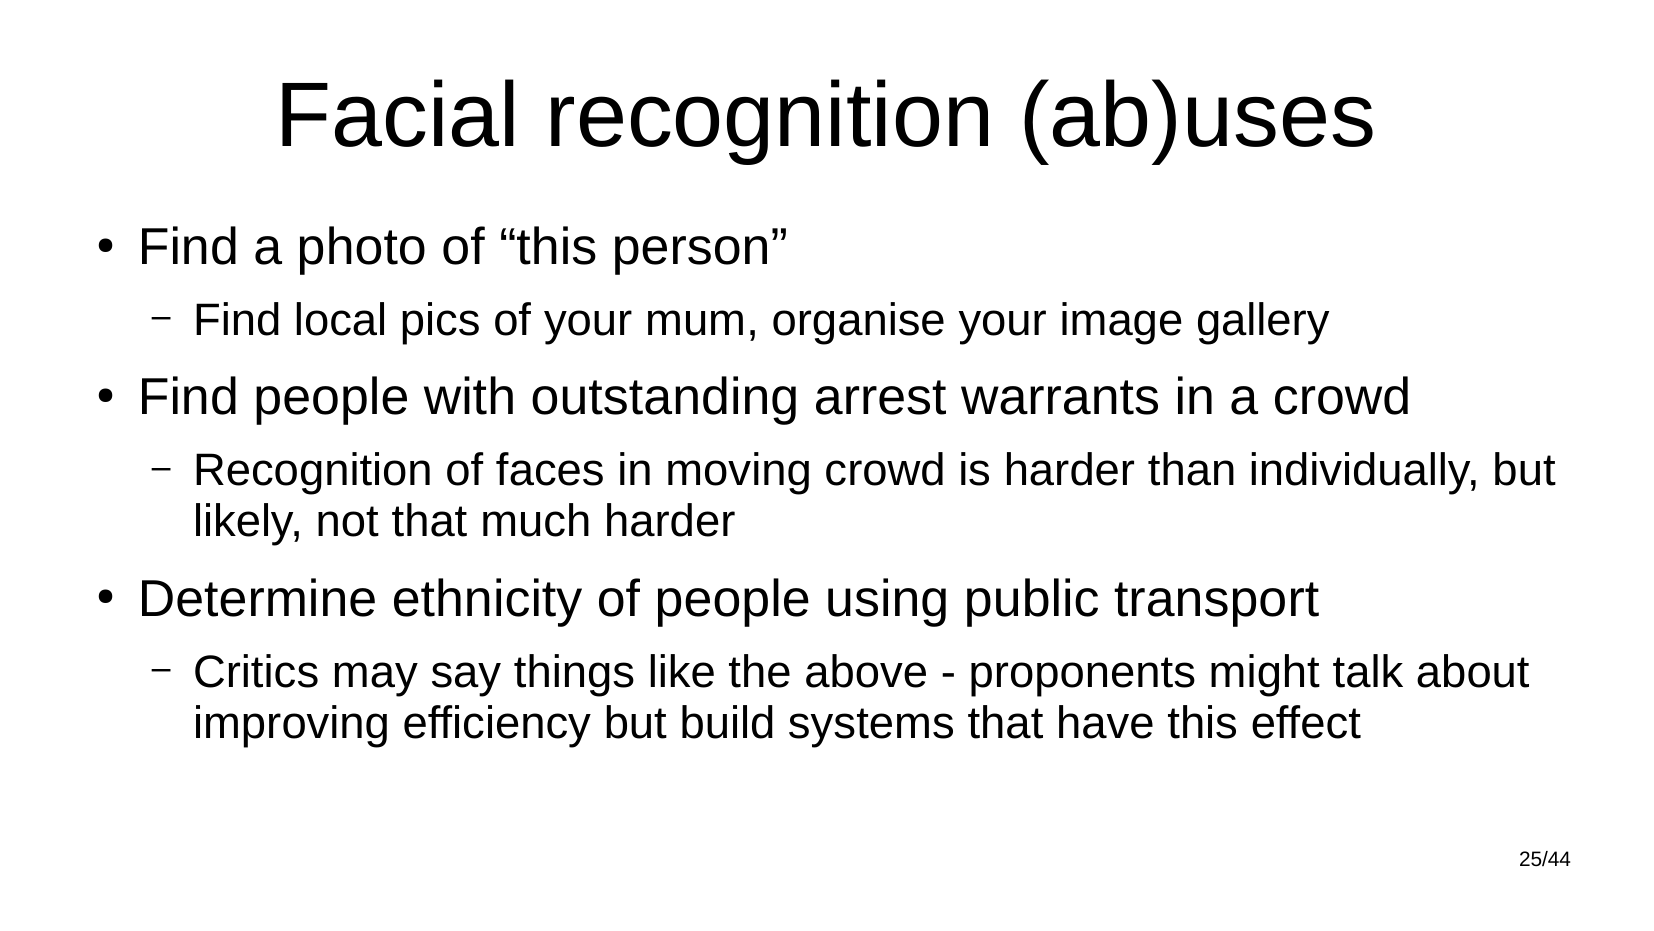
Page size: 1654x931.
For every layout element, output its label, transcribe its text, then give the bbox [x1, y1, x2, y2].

list Find a photo of “this person” Find local pics of your mum, organise your image gallery Find people with outstanding arrest warrants in a crowd Recognition of faces in moving crowd is harder than individually, but likely, not that much harder Determine ethnicity of people using public transport Critics may say things like the above - proponents might talk about improving efficiency but build systems that have this effect [82, 217, 1571, 758]
title Facial recognition (ab)uses [82, 37, 1571, 193]
